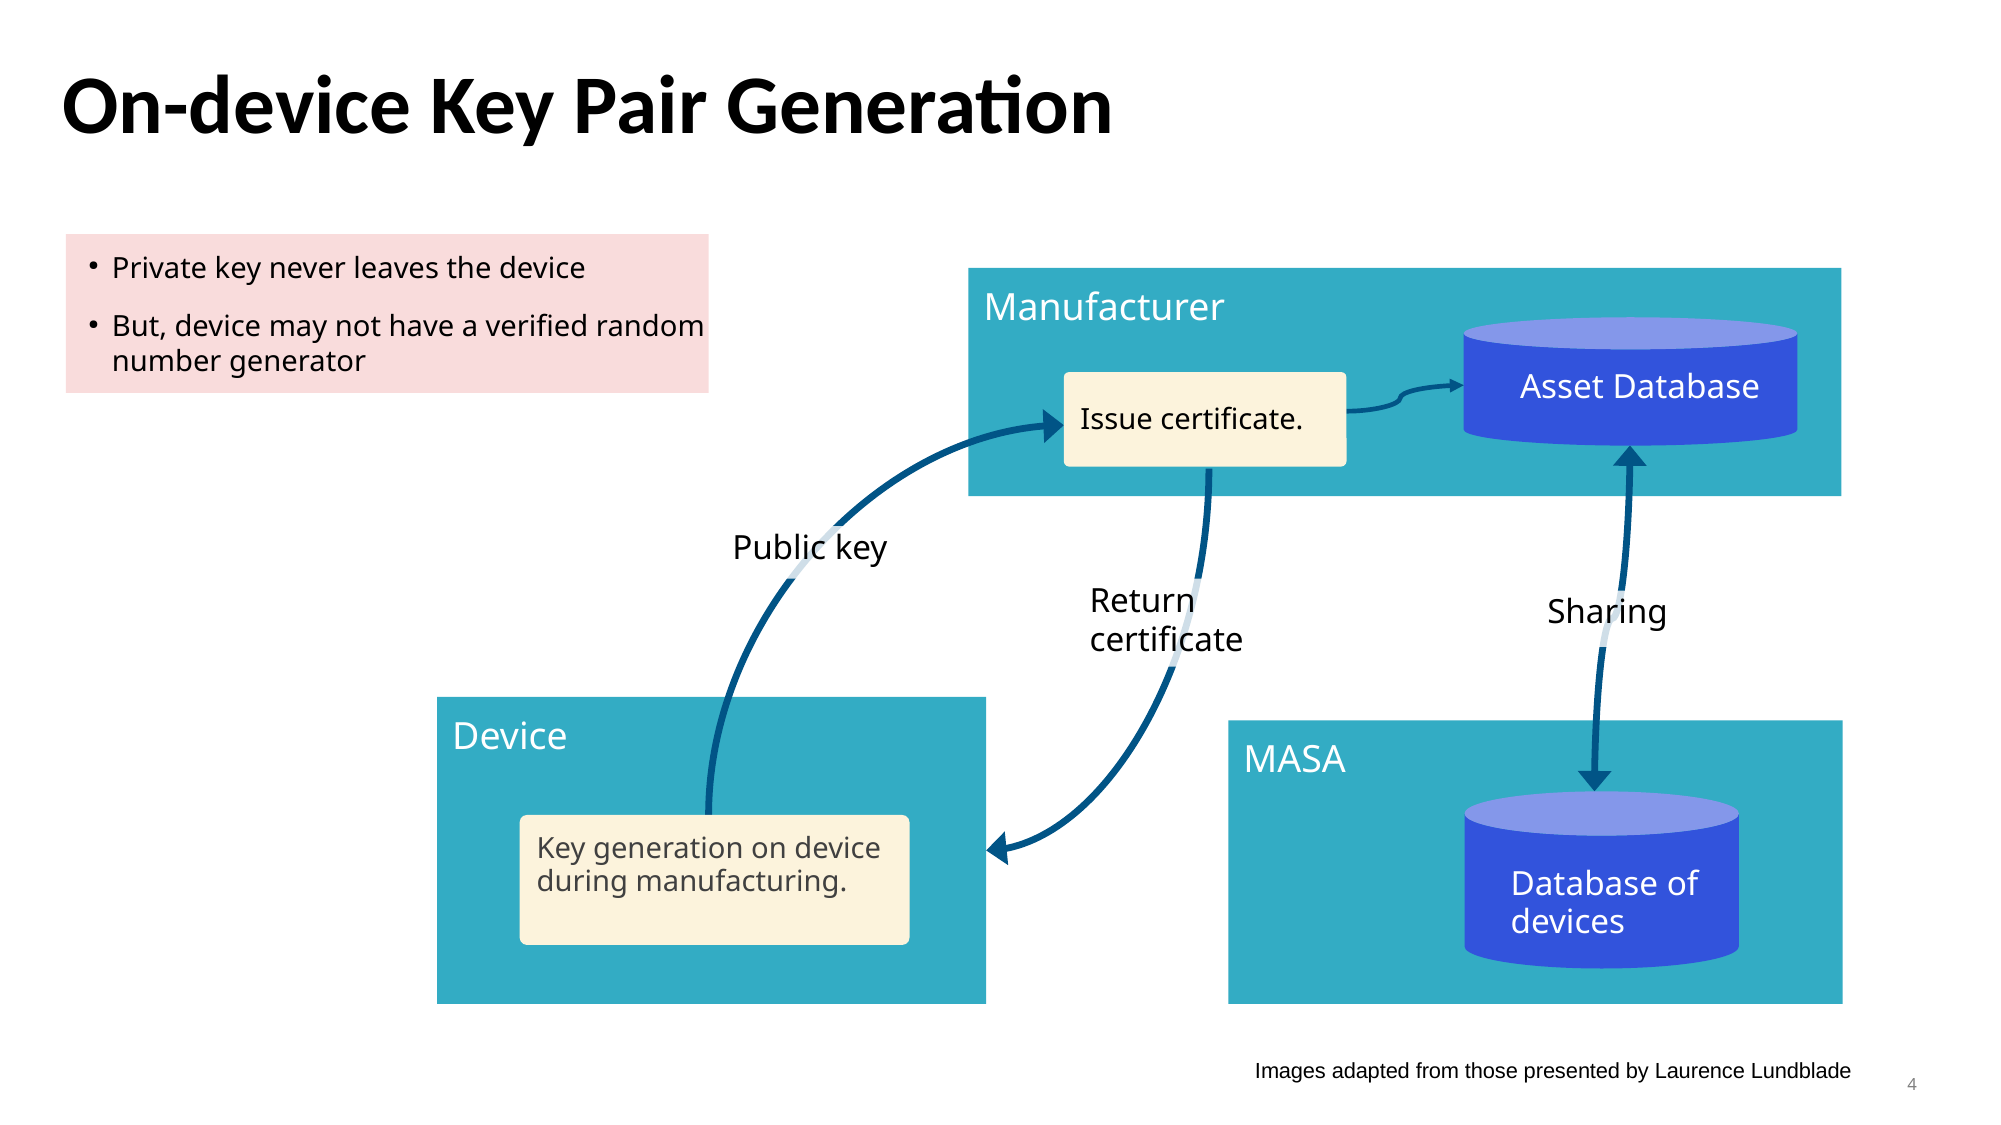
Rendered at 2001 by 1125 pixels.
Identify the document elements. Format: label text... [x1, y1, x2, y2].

text_box Database of devices [1488, 850, 1730, 957]
text_box Return certificate [1089, 578, 1329, 667]
text_box Public key [732, 526, 913, 579]
text_box Sharing [1547, 590, 1689, 647]
text_box Device [437, 696, 987, 1004]
text_box Manufacturer [968, 267, 1842, 497]
text_box [1463, 334, 1798, 446]
text_box Asset Database [1497, 353, 1765, 422]
text_box Key generation on device during manufacturing. [519, 814, 910, 945]
text_box [1464, 815, 1739, 969]
title On-device Key Pair Generation [62, 37, 1938, 188]
text_box Manufacturer [968, 387, 1628, 497]
text_box MASA [1228, 720, 1843, 1004]
text_box Private key never leaves the device But, device may not have a verified random number generator [65, 234, 709, 393]
text_box Issue certificate. [1063, 372, 1347, 467]
text_box Images adapted from those presented by Laurence Lundblade [1240, 1051, 1902, 1110]
